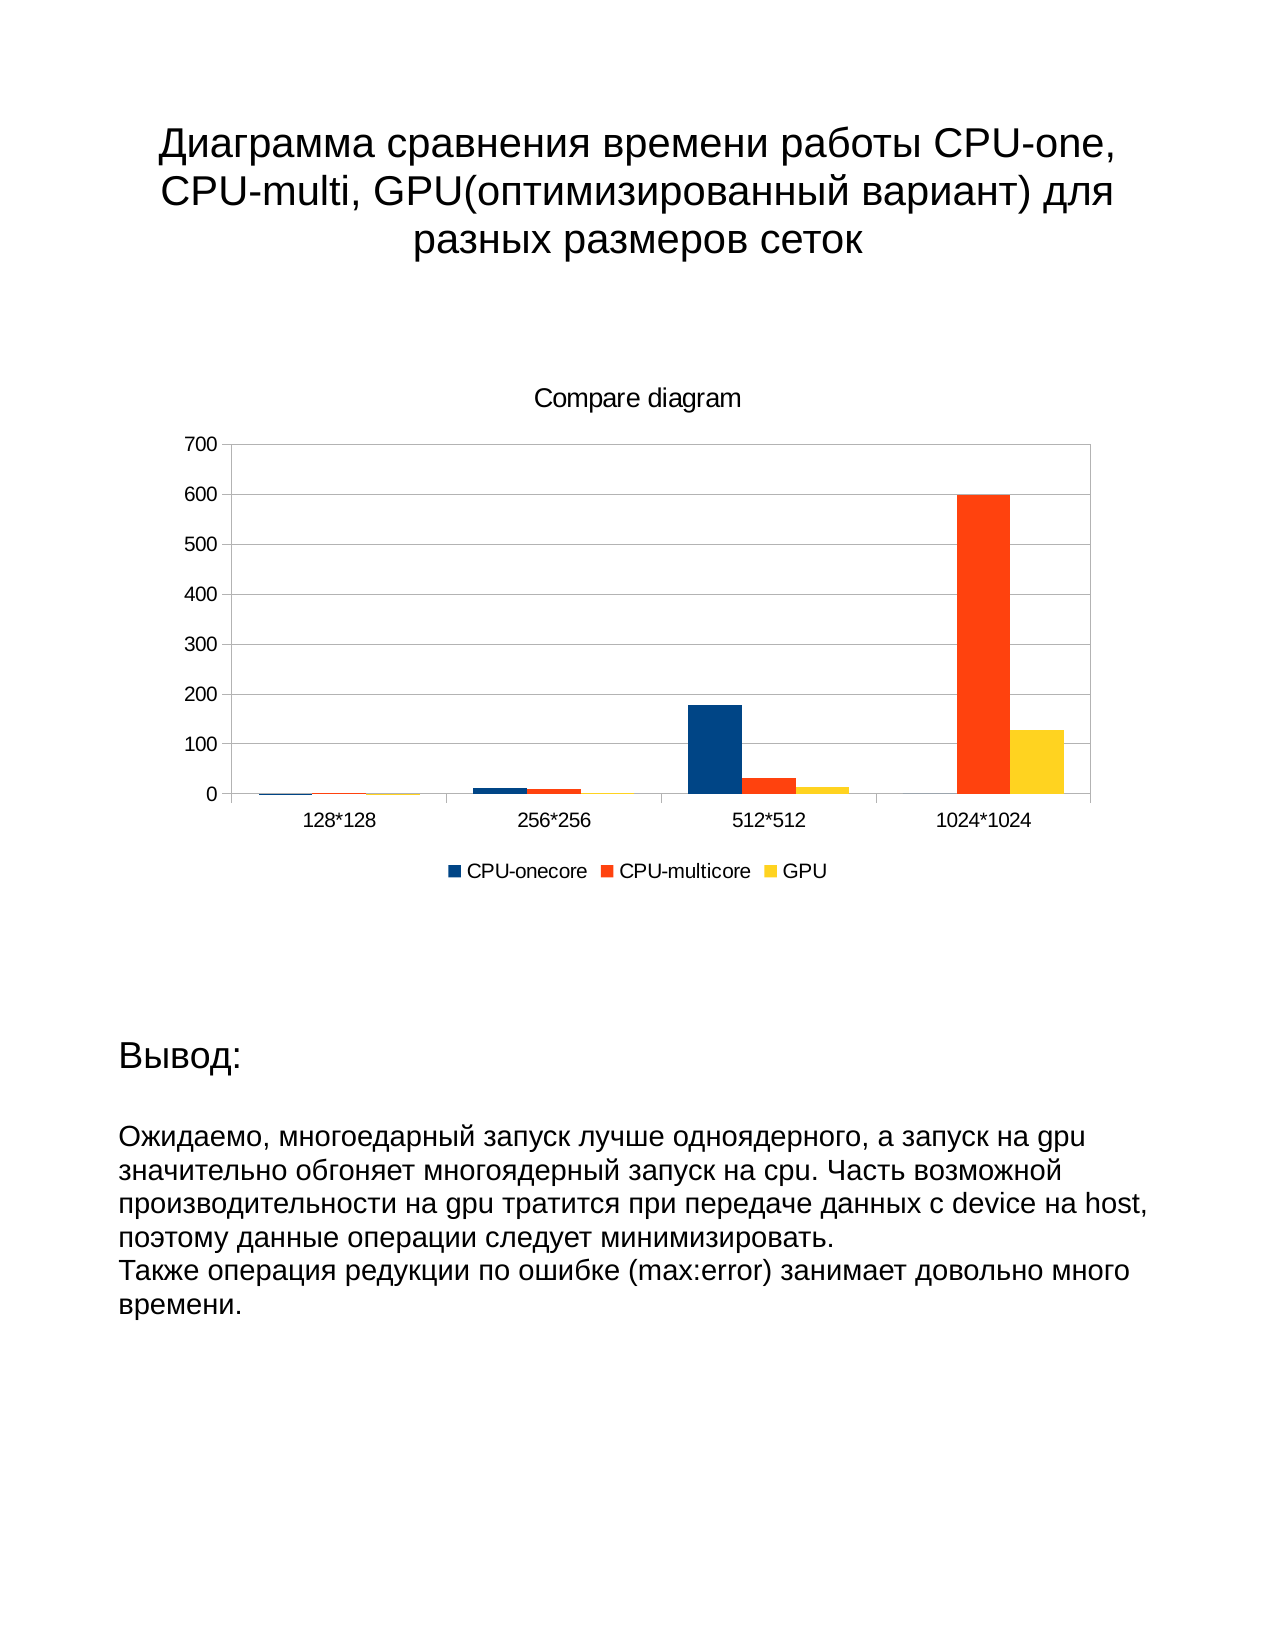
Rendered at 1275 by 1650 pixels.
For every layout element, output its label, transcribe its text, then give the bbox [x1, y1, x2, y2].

text Вывод: [118, 1033, 1157, 1076]
text Диаграмма сравнения времени работы CPU-one, [118, 118, 1157, 166]
text разных размеров сеток [118, 214, 1157, 262]
text Ожидаемо, многоедарный запуск лучше одноядерного, а запуск на gpu значительно обгоняет многоядерный запуск на cpu. Часть возможной производительности на gpu тратится при передаче данных с device на host, поэтому данные операции следует минимизировать. Также операция редукции по ошибке (max:error) занимает довольно много времени. [118, 1119, 1157, 1320]
text CPU-multi, GPU(оптимизированный вариант) для [118, 166, 1157, 214]
